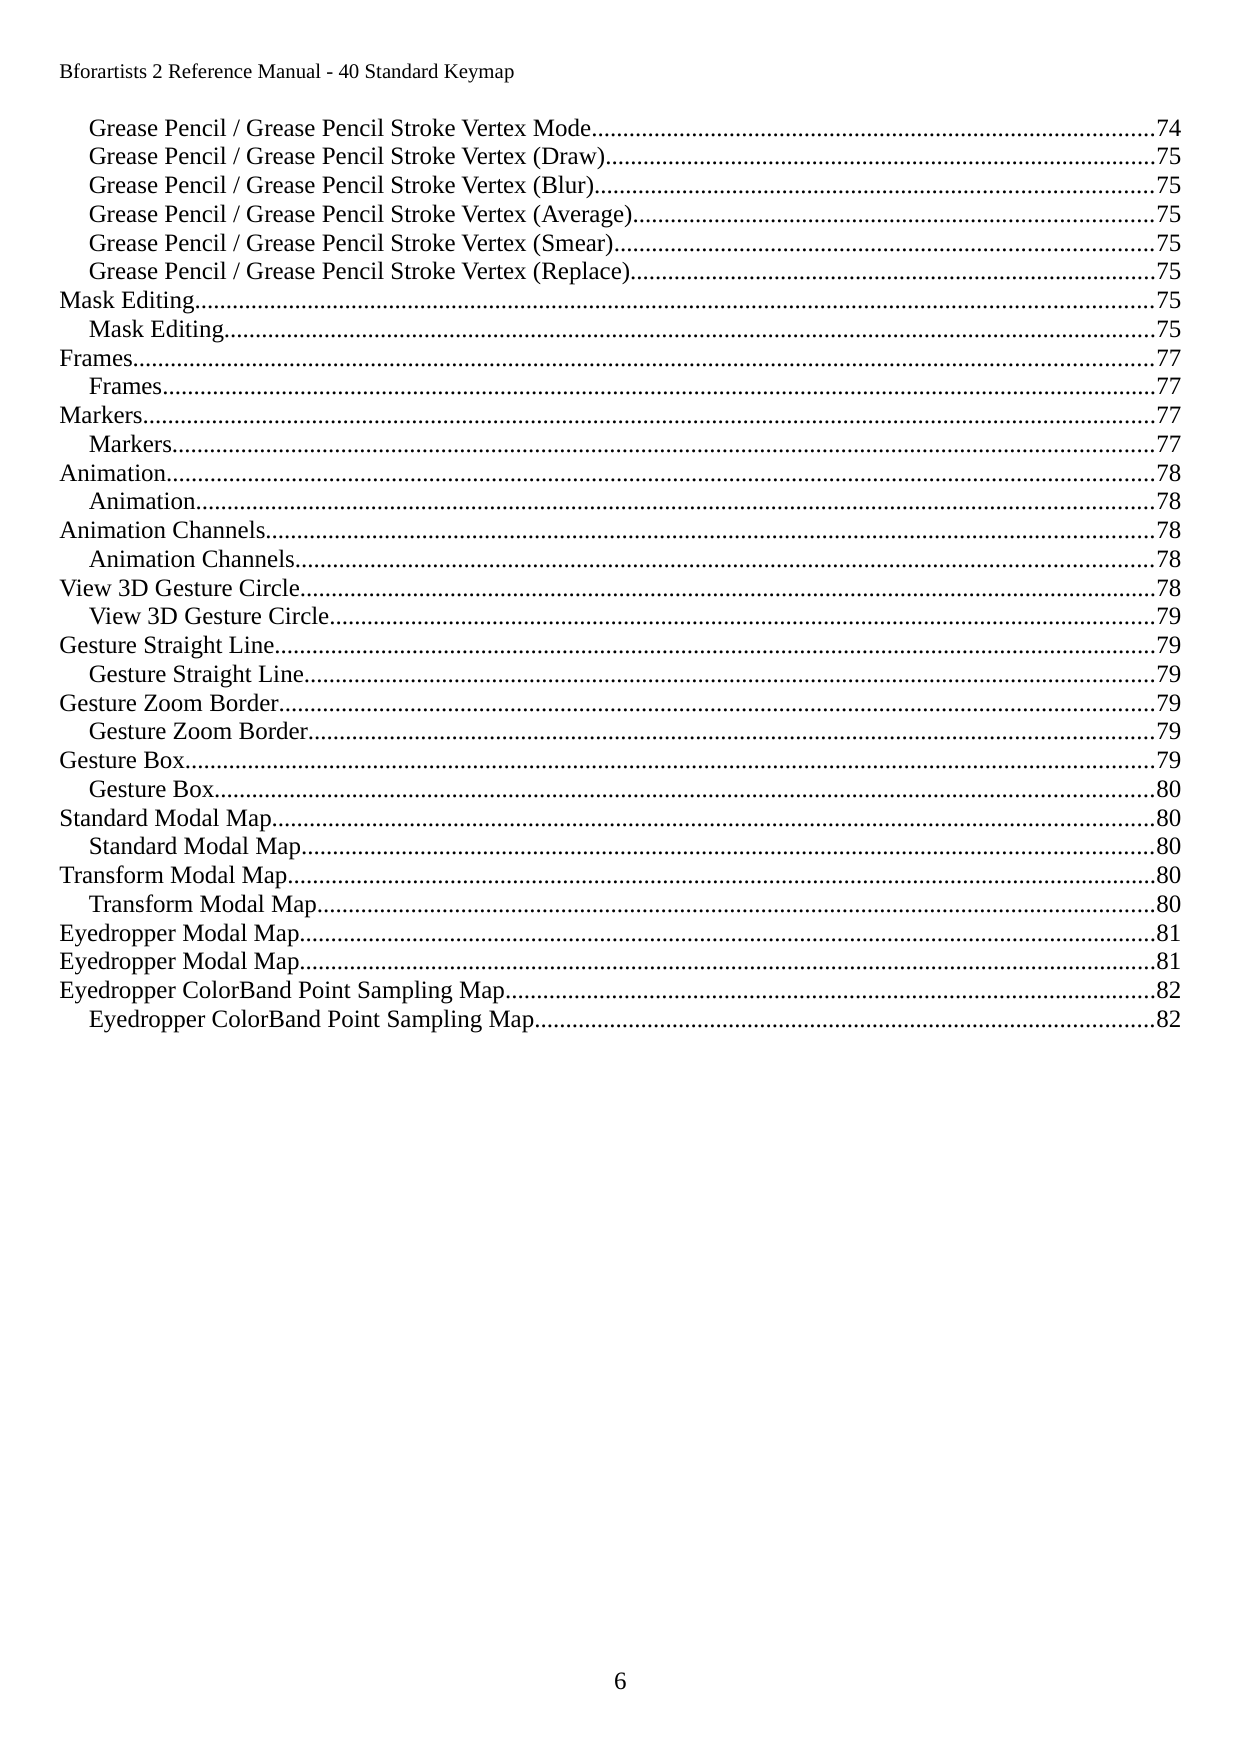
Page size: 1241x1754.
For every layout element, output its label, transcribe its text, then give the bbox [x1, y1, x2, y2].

text Grease Pencil / Grease Pencil Stroke Vertex (Blur) 75 [88, 170, 1181, 199]
text Standard Modal Map 80 [59, 803, 1181, 831]
text Eyedropper ColorBand Point Sampling Map 82 [59, 975, 1181, 1004]
text Gesture Straight Line 79 [88, 659, 1181, 688]
text Gesture Zoom Border 79 [59, 688, 1181, 716]
text Markers 77 [59, 400, 1181, 429]
text Gesture Box 80 [88, 774, 1181, 803]
text Eyedropper Modal Map 81 [59, 918, 1181, 946]
text View 3D Gesture Circle 79 [88, 601, 1181, 630]
text Gesture Straight Line 79 [59, 630, 1181, 659]
text Frames 77 [59, 343, 1181, 371]
text Grease Pencil / Grease Pencil Stroke Vertex (Average) 75 [88, 199, 1181, 228]
text Grease Pencil / Grease Pencil Stroke Vertex Mode 74 [88, 113, 1181, 141]
text Gesture Box 79 [59, 745, 1181, 774]
text Gesture Zoom Border 79 [88, 716, 1181, 745]
text Standard Modal Map 80 [88, 831, 1181, 860]
text Transform Modal Map 80 [88, 889, 1181, 918]
text Eyedropper Modal Map 81 [59, 946, 1181, 975]
text View 3D Gesture Circle 78 [59, 573, 1181, 601]
text Animation 78 [88, 486, 1181, 515]
text Mask Editing 75 [88, 314, 1181, 343]
text Frames 77 [88, 371, 1181, 400]
text Markers 77 [88, 429, 1181, 458]
text Eyedropper ColorBand Point Sampling Map 82 [88, 1004, 1181, 1033]
text Animation 78 [59, 458, 1181, 486]
text Transform Modal Map 80 [59, 860, 1181, 889]
text Mask Editing 75 [59, 285, 1181, 314]
text Grease Pencil / Grease Pencil Stroke Vertex (Smear) 75 [88, 228, 1181, 256]
text Animation Channels 78 [59, 515, 1181, 544]
text Animation Channels 78 [88, 544, 1181, 573]
text Grease Pencil / Grease Pencil Stroke Vertex (Draw) 75 [88, 141, 1181, 170]
text Grease Pencil / Grease Pencil Stroke Vertex (Replace) 75 [88, 256, 1181, 285]
